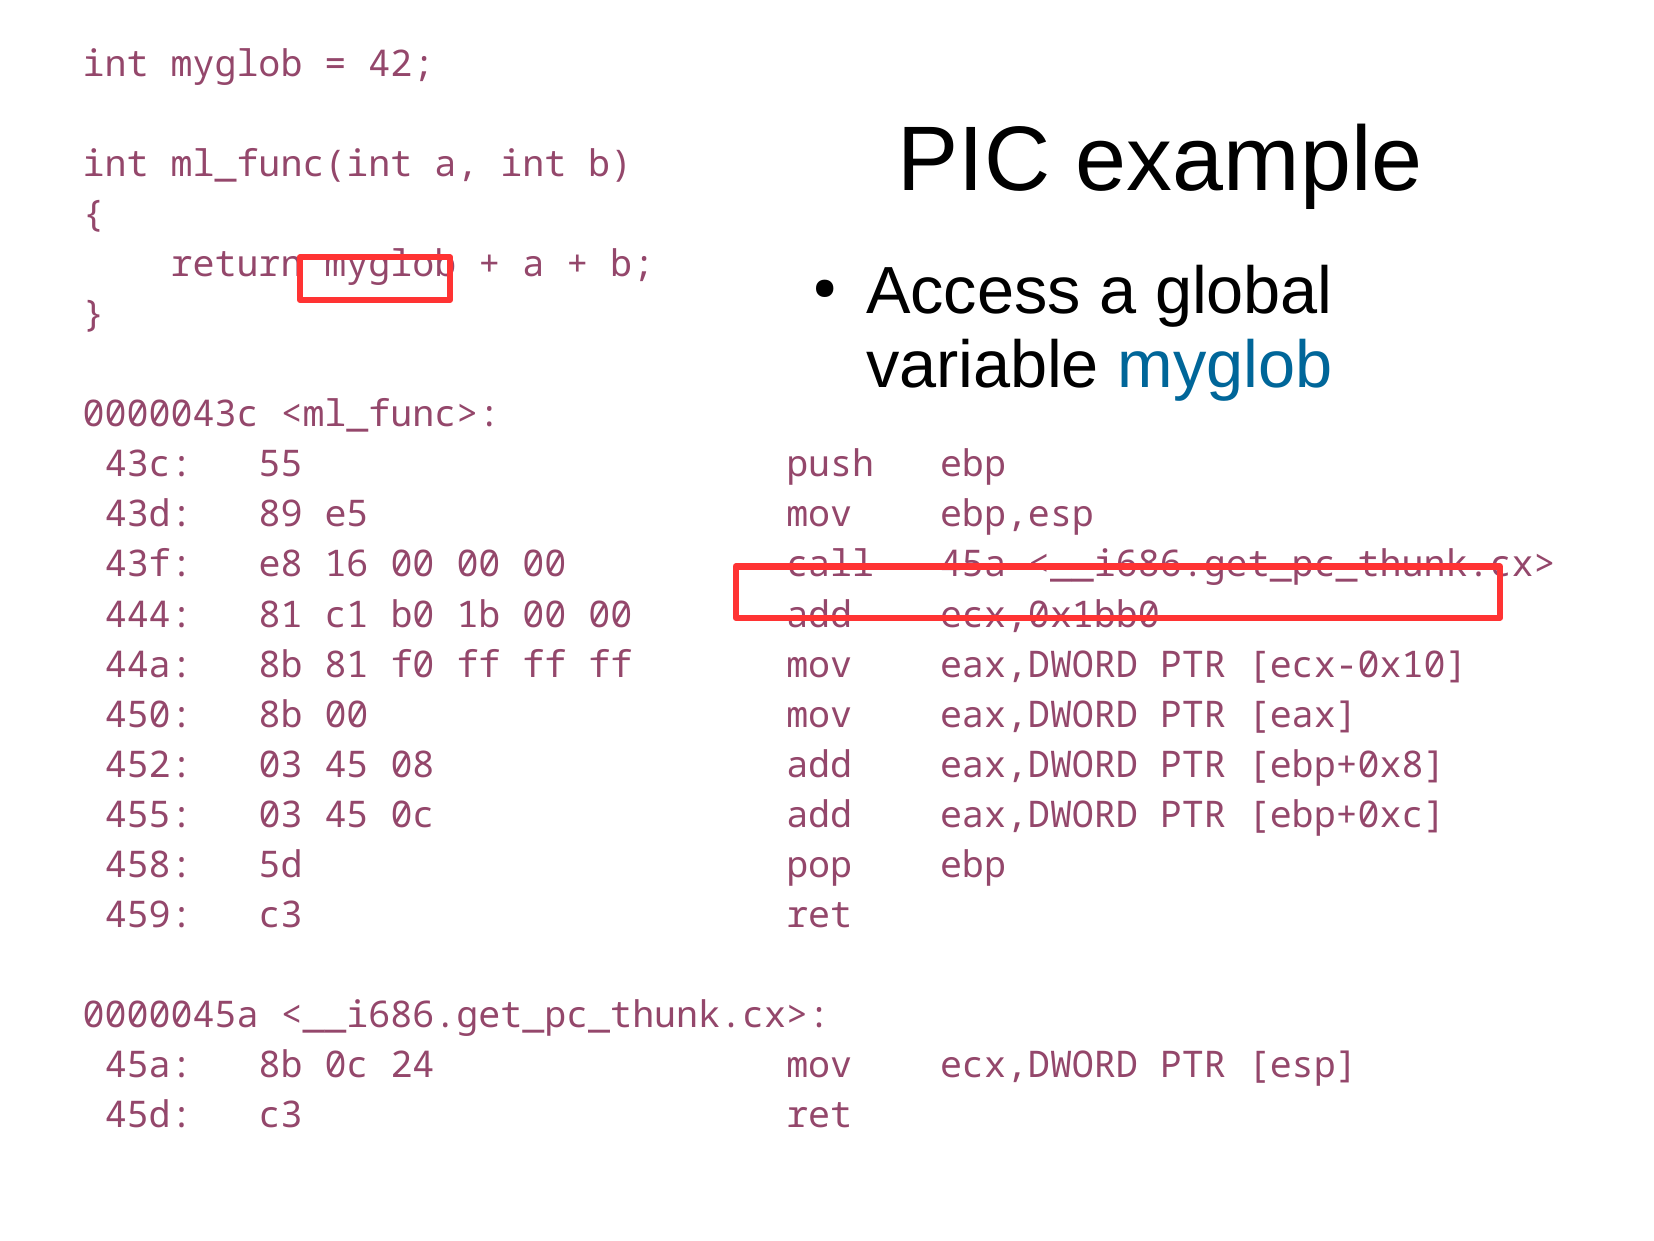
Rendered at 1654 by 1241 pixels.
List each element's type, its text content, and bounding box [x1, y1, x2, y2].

list int myglob = 42; int ml_func(int a, int b) { return myglob + a + b; } 0000043c <ml_func>: 43c: 55 push ebp 43d: 89 e5 mov ebp,esp 43f: e8 16 00 00 00 call 45a <__i686.get_pc_thunk.cx> 444: 81 c1 b0 1b 00 00 add ecx,0x1bb0 44a: 8b 81 f0 ff ff ff mov eax,DWORD PTR [ecx-0x10] 450: 8b 00 mov eax,DWORD PTR [eax] 452: 03 45 08 add eax,DWORD PTR [ebp+0x8] 455: 03 45 0c add eax,DWORD PTR [ebp+0xc] 458: 5d pop ebp 459: c3 ret 0000045a <__i686.get_pc_thunk.cx>: 45a: 8b 0c 24 mov ecx,DWORD PTR [esp] 45d: c3 ret [82, 37, 1571, 1201]
list Access a global variable myglob [795, 252, 1501, 413]
